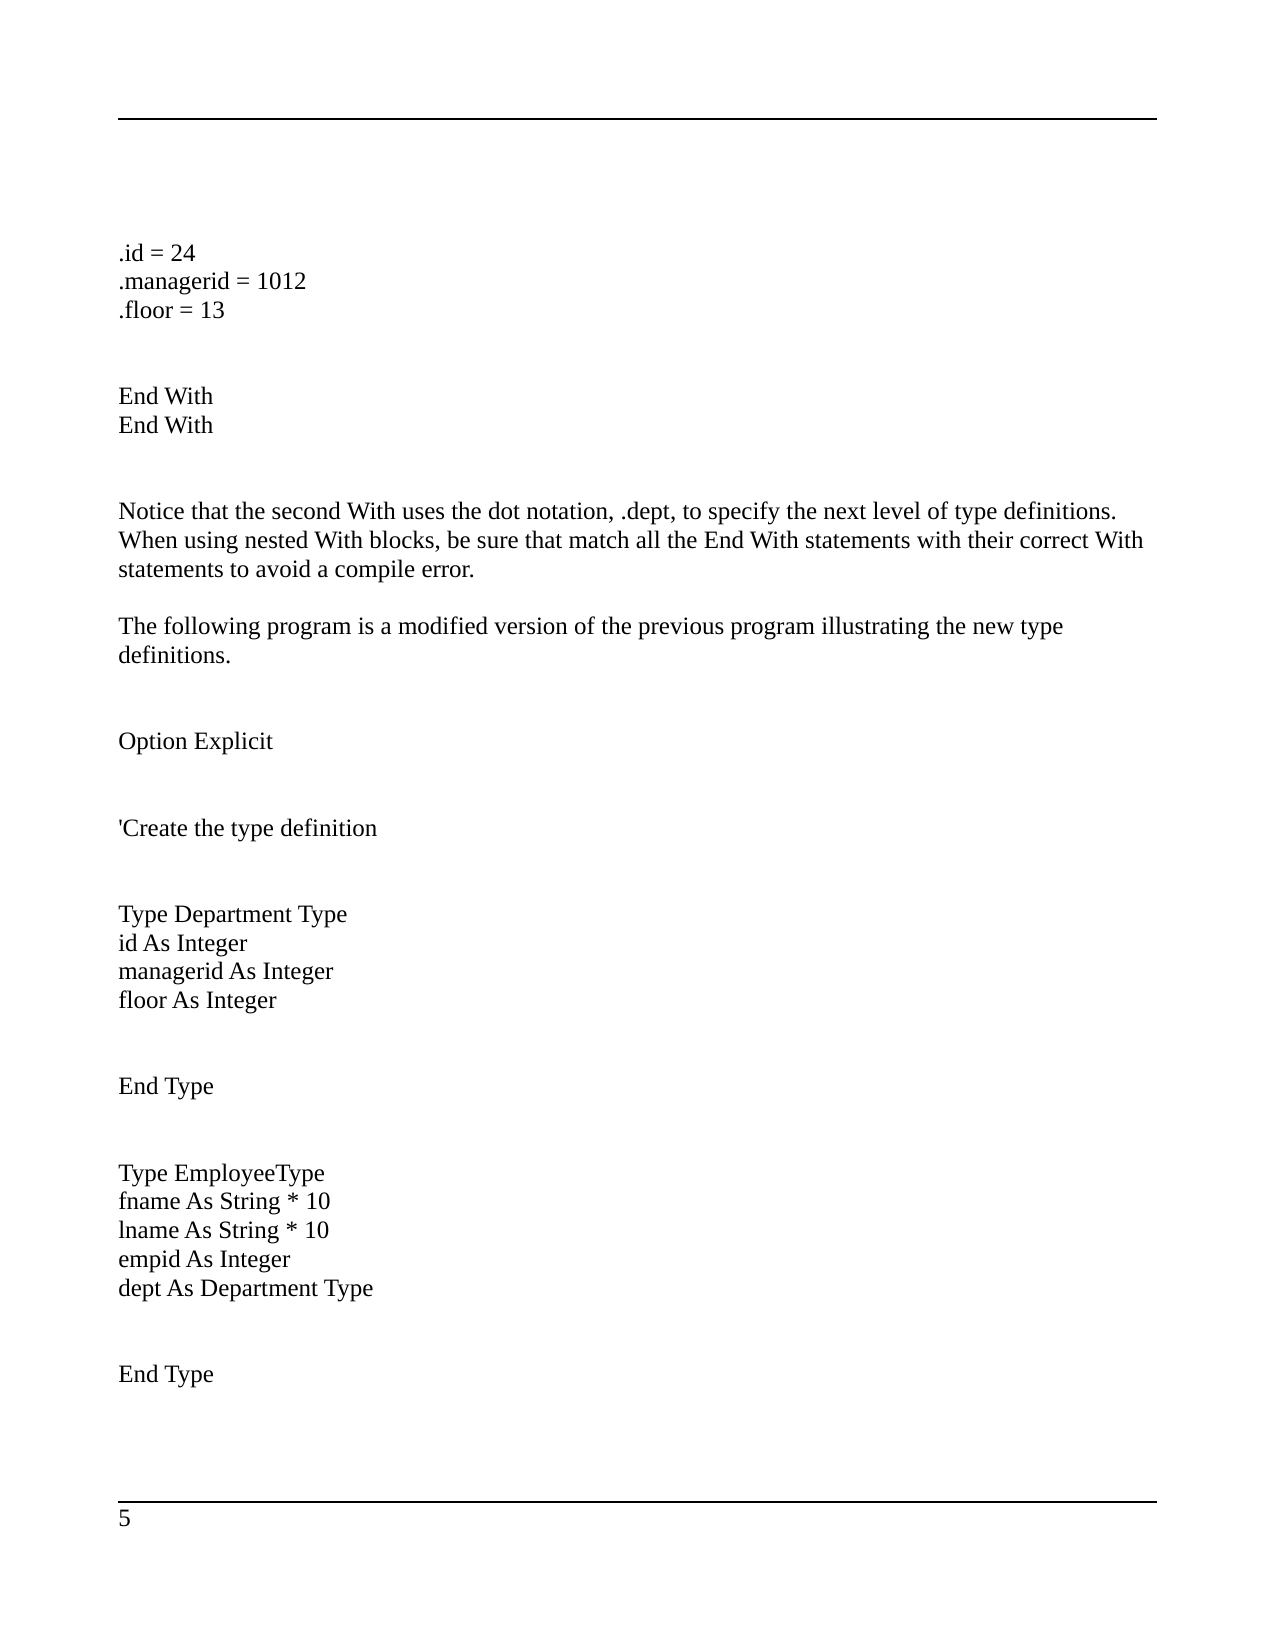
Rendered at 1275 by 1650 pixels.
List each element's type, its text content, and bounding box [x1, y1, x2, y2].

text End With [118, 410, 1157, 439]
text End Type [118, 1359, 1157, 1388]
text Type Department Type [118, 899, 1157, 928]
text .floor = 13 [118, 295, 1157, 324]
text .id = 24 [118, 238, 1157, 266]
text fname As String * 10 [118, 1186, 1157, 1215]
text empid As Integer [118, 1244, 1157, 1273]
text managerid As Integer [118, 956, 1157, 985]
text dept As Department Type [118, 1273, 1157, 1301]
text The following program is a modified version of the previous program illustrating the new type definitions. [118, 611, 1157, 669]
text .managerid = 1012 [118, 266, 1157, 295]
text End Type [118, 1071, 1157, 1100]
text Option Explicit [118, 726, 1157, 755]
text End With [118, 381, 1157, 410]
text floor As Integer [118, 985, 1157, 1014]
text lname As String * 10 [118, 1215, 1157, 1244]
text id As Integer [118, 928, 1157, 956]
text Type EmployeeType [118, 1158, 1157, 1186]
text Notice that the second With uses the dot notation, .dept, to specify the next level of type definitions. When using nested With blocks, be sure that match all the End With statements with their correct With statements to avoid a compile error. [118, 496, 1157, 583]
text 'Create the type definition [118, 813, 1157, 841]
